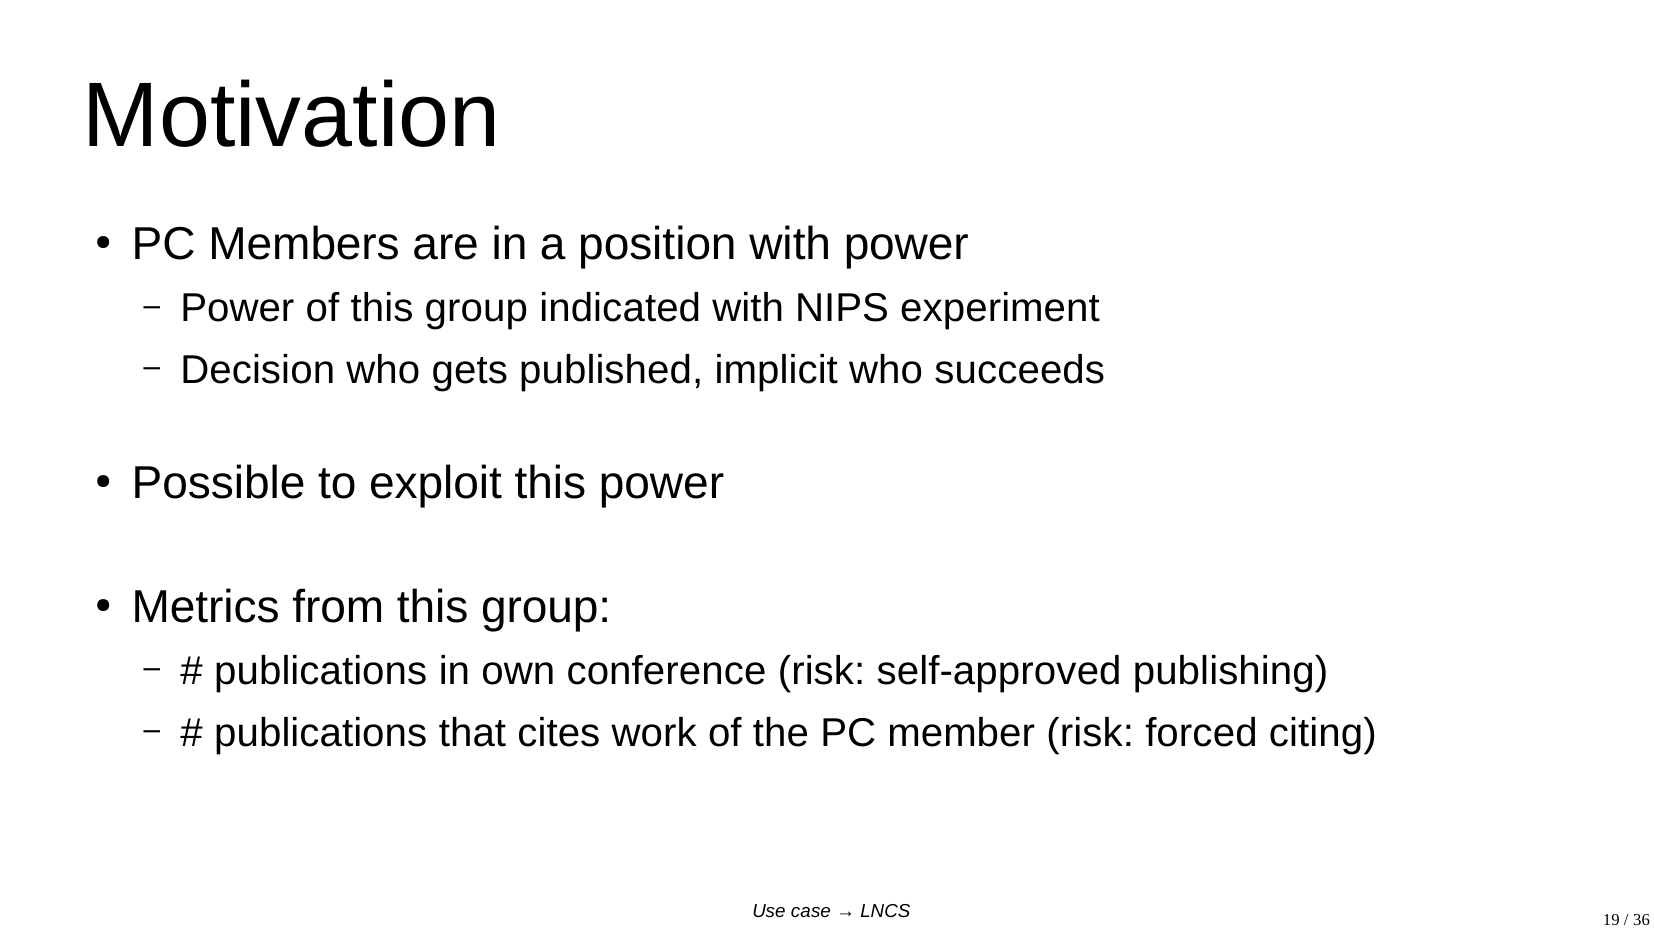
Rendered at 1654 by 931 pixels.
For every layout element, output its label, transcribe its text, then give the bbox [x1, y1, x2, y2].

title Motivation [82, 12, 1613, 218]
title Use case → LNCS [531, 892, 1132, 931]
list PC Members are in a position with power Power of this group indicated with NIPS experiment Decision who gets published, implicit who succeeds Possible to exploit this power Metrics from this group: # publications in own conference (risk: self-approved publishing) # publications that cites work of the PC member (risk: forced citing) [82, 217, 1571, 758]
